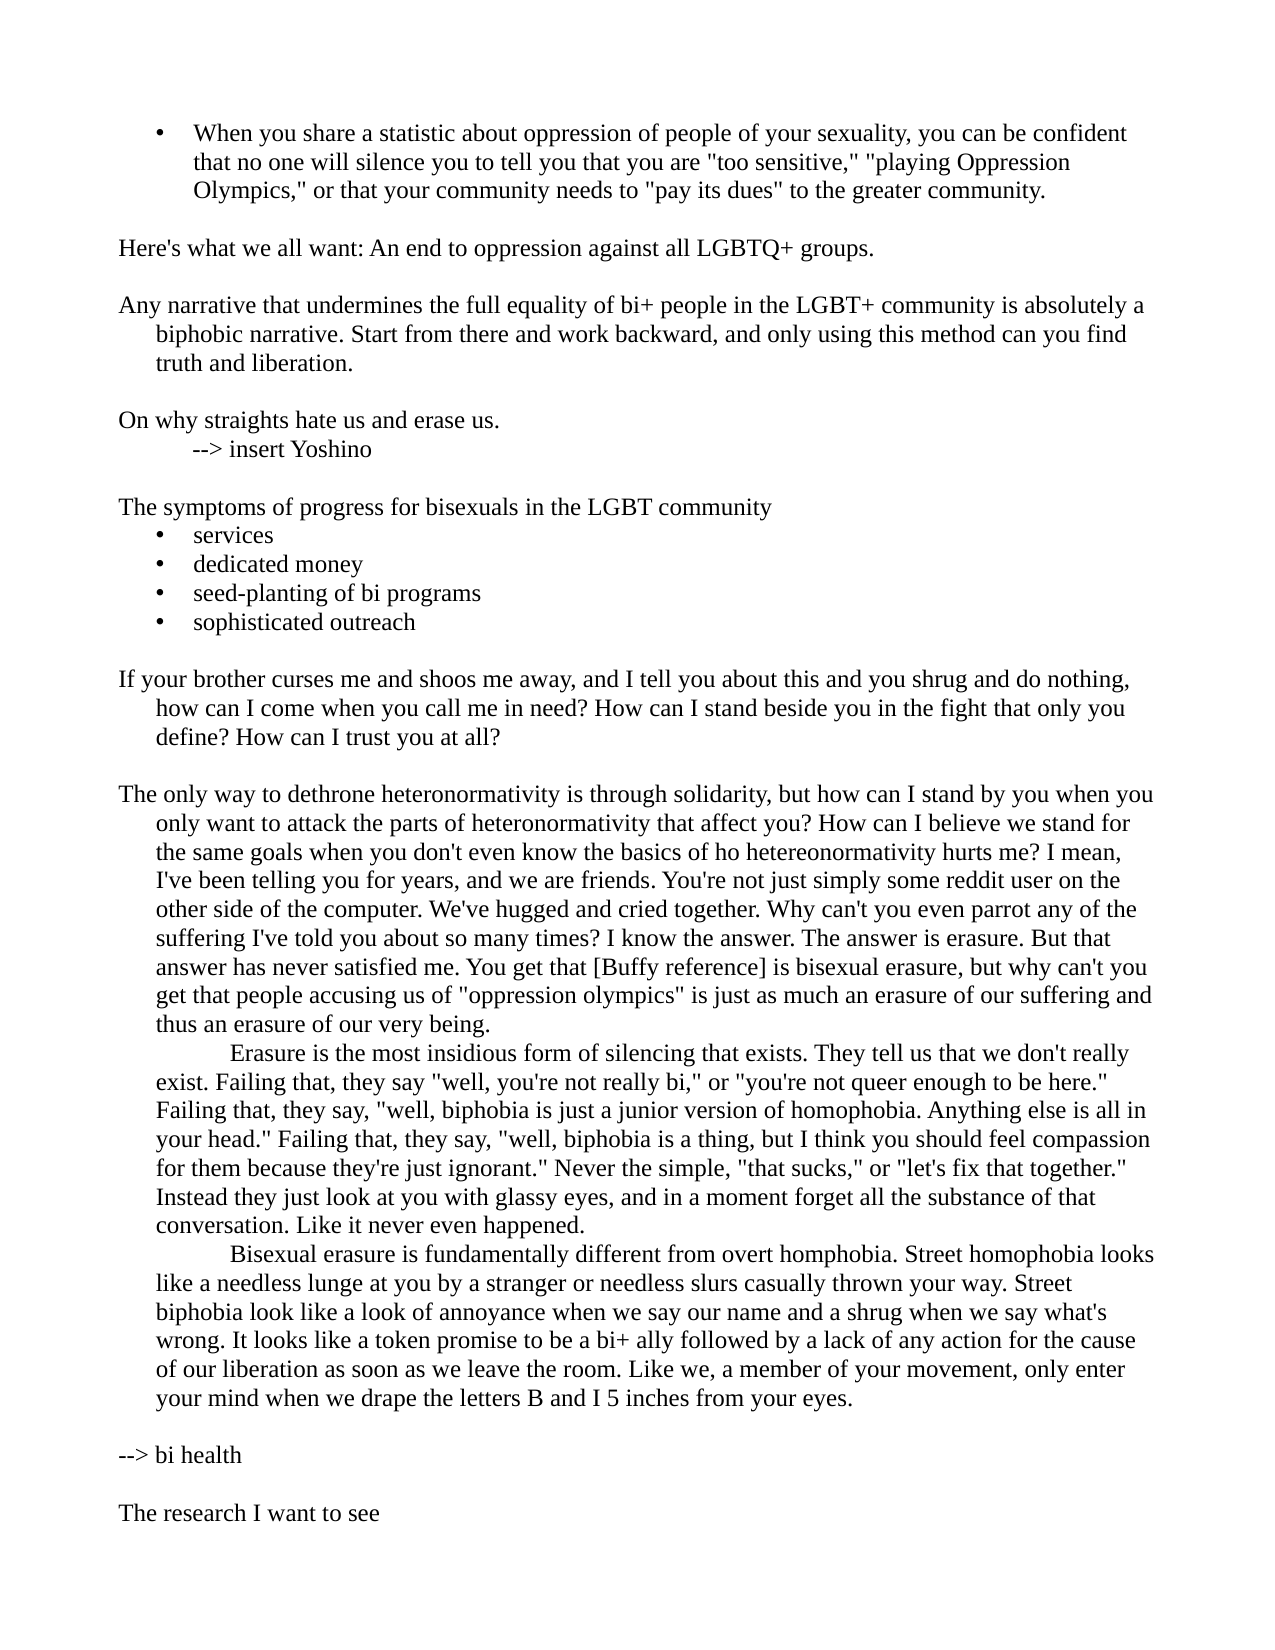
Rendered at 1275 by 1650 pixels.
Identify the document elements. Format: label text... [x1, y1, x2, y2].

text Bisexual erasure is fundamentally different from overt homphobia. Street homophobia looks like a needless lunge at you by a stranger or needless slurs casually thrown your way. Street biphobia look like a look of annoyance when we say our name and a shrug when we say what's wrong. It looks like a token promise to be a bi+ ally followed by a lack of any action for the cause of our liberation as soon as we leave the room. Like we, a member of your movement, only enter your mind when we drape the letters B and I 5 inches from your eyes. [118, 1239, 1157, 1412]
text Erasure is the most insidious form of silencing that exists. They tell us that we don't really exist. Failing that, they say "well, you're not really bi," or "you're not queer enough to be here." Failing that, they say, "well, biphobia is just a junior version of homophobia. Anything else is all in your head." Failing that, they say, "well, biphobia is a thing, but I think you should feel compassion for them because they're just ignorant." Never the simple, "that sucks," or "let's fix that together." Instead they just look at you with glassy eyes, and in a moment forget all the substance of that conversation. Like it never even happened. [118, 1038, 1157, 1239]
text On why straights hate us and erase us. [118, 406, 1157, 434]
list services [156, 521, 1157, 549]
list When you share a statistic about oppression of people of your sexuality, you can be confident that no one will silence you to tell you that you are "too sensitive," "playing Oppression Olympics," or that your community needs to "pay its dues" to the greater community. [156, 118, 1157, 204]
text Here's what we all want: An end to oppression against all LGBTQ+ groups. [118, 233, 1157, 262]
list dedicated money [156, 549, 1157, 578]
text If your brother curses me and shoos me away, and I tell you about this and you shrug and do nothing, how can I come when you call me in need? How can I stand beside you in the fight that only you define? How can I trust you at all? [118, 664, 1157, 751]
list seed-planting of bi programs [156, 578, 1157, 607]
list sophisticated outreach [156, 607, 1157, 636]
text The only way to dethrone heteronormativity is through solidarity, but how can I stand by you when you only want to attack the parts of heteronormativity that affect you? How can I believe we stand for the same goals when you don't even know the basics of ho hetereonormativity hurts me? I mean, I've been telling you for years, and we are friends. You're not just simply some reddit user on the other side of the computer. We've hugged and cried together. Why can't you even parrot any of the suffering I've told you about so many times? I know the answer. The answer is erasure. But that answer has never satisfied me. You get that [Buffy reference] is bisexual erasure, but why can't you get that people accusing us of "oppression olympics" is just as much an erasure of our suffering and thus an erasure of our very being. [118, 779, 1157, 1038]
text The research I want to see [118, 1498, 1157, 1527]
text --> bi health [118, 1441, 1157, 1469]
text The symptoms of progress for bisexuals in the LGBT community [118, 492, 1157, 521]
text --> insert Yoshino [118, 434, 1157, 463]
text Any narrative that undermines the full equality of bi+ people in the LGBT+ community is absolutely a biphobic narrative. Start from there and work backward, and only using this method can you find truth and liberation. [118, 291, 1157, 377]
